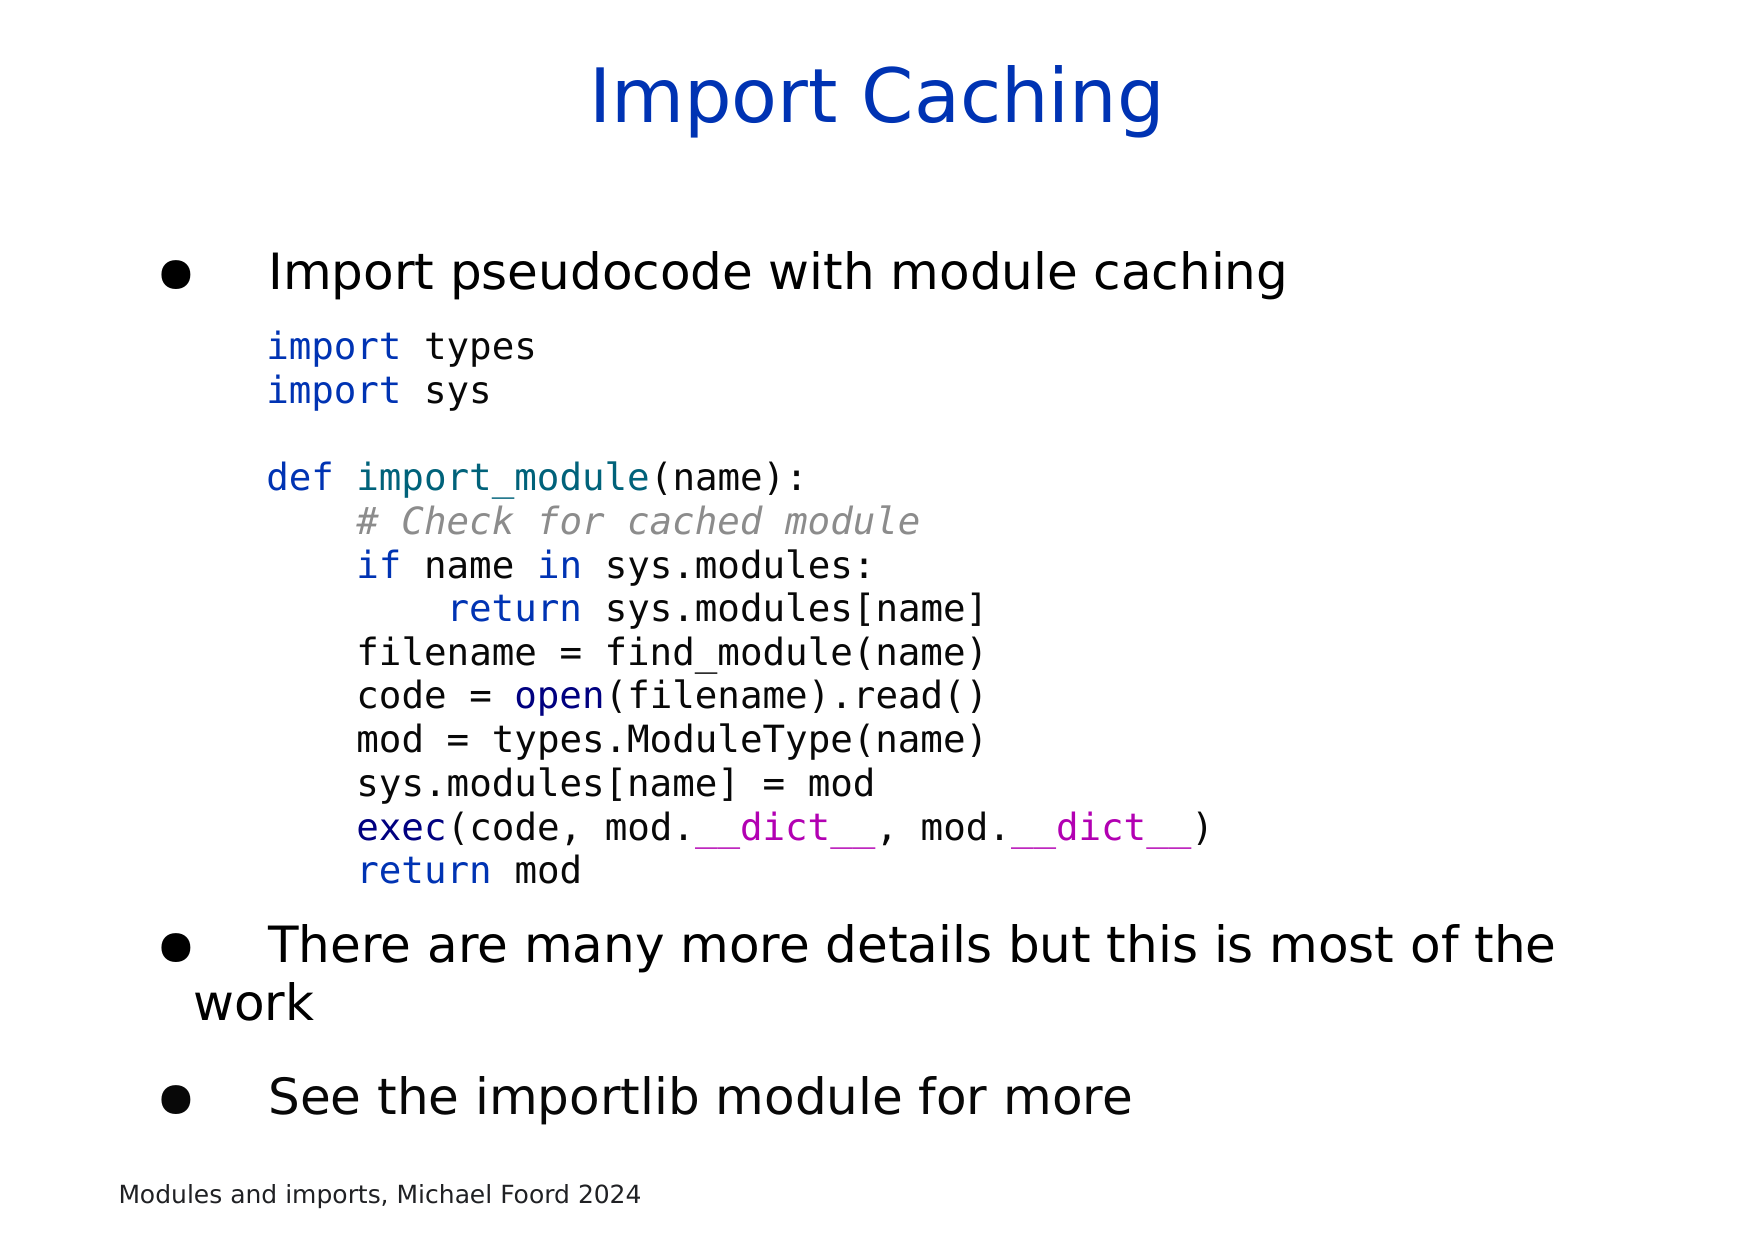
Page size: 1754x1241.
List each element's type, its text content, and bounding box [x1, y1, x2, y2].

text Import Caching [118, 53, 1636, 140]
list Import pseudocode with module caching [156, 243, 1636, 301]
list See the importlib module for more [156, 1068, 1636, 1126]
text import types import sys def import_module(name): # Check for cached module if name in sys.modules: return sys.modules[name] filename = find_module(name) code = open(filename).read() mod = types.ModuleType(name) sys.modules[name] = mod exec(code, mod.__dict__, mod.__dict__) return mod [266, 325, 1636, 892]
list There are many more details but this is most of the work [156, 916, 1636, 1033]
